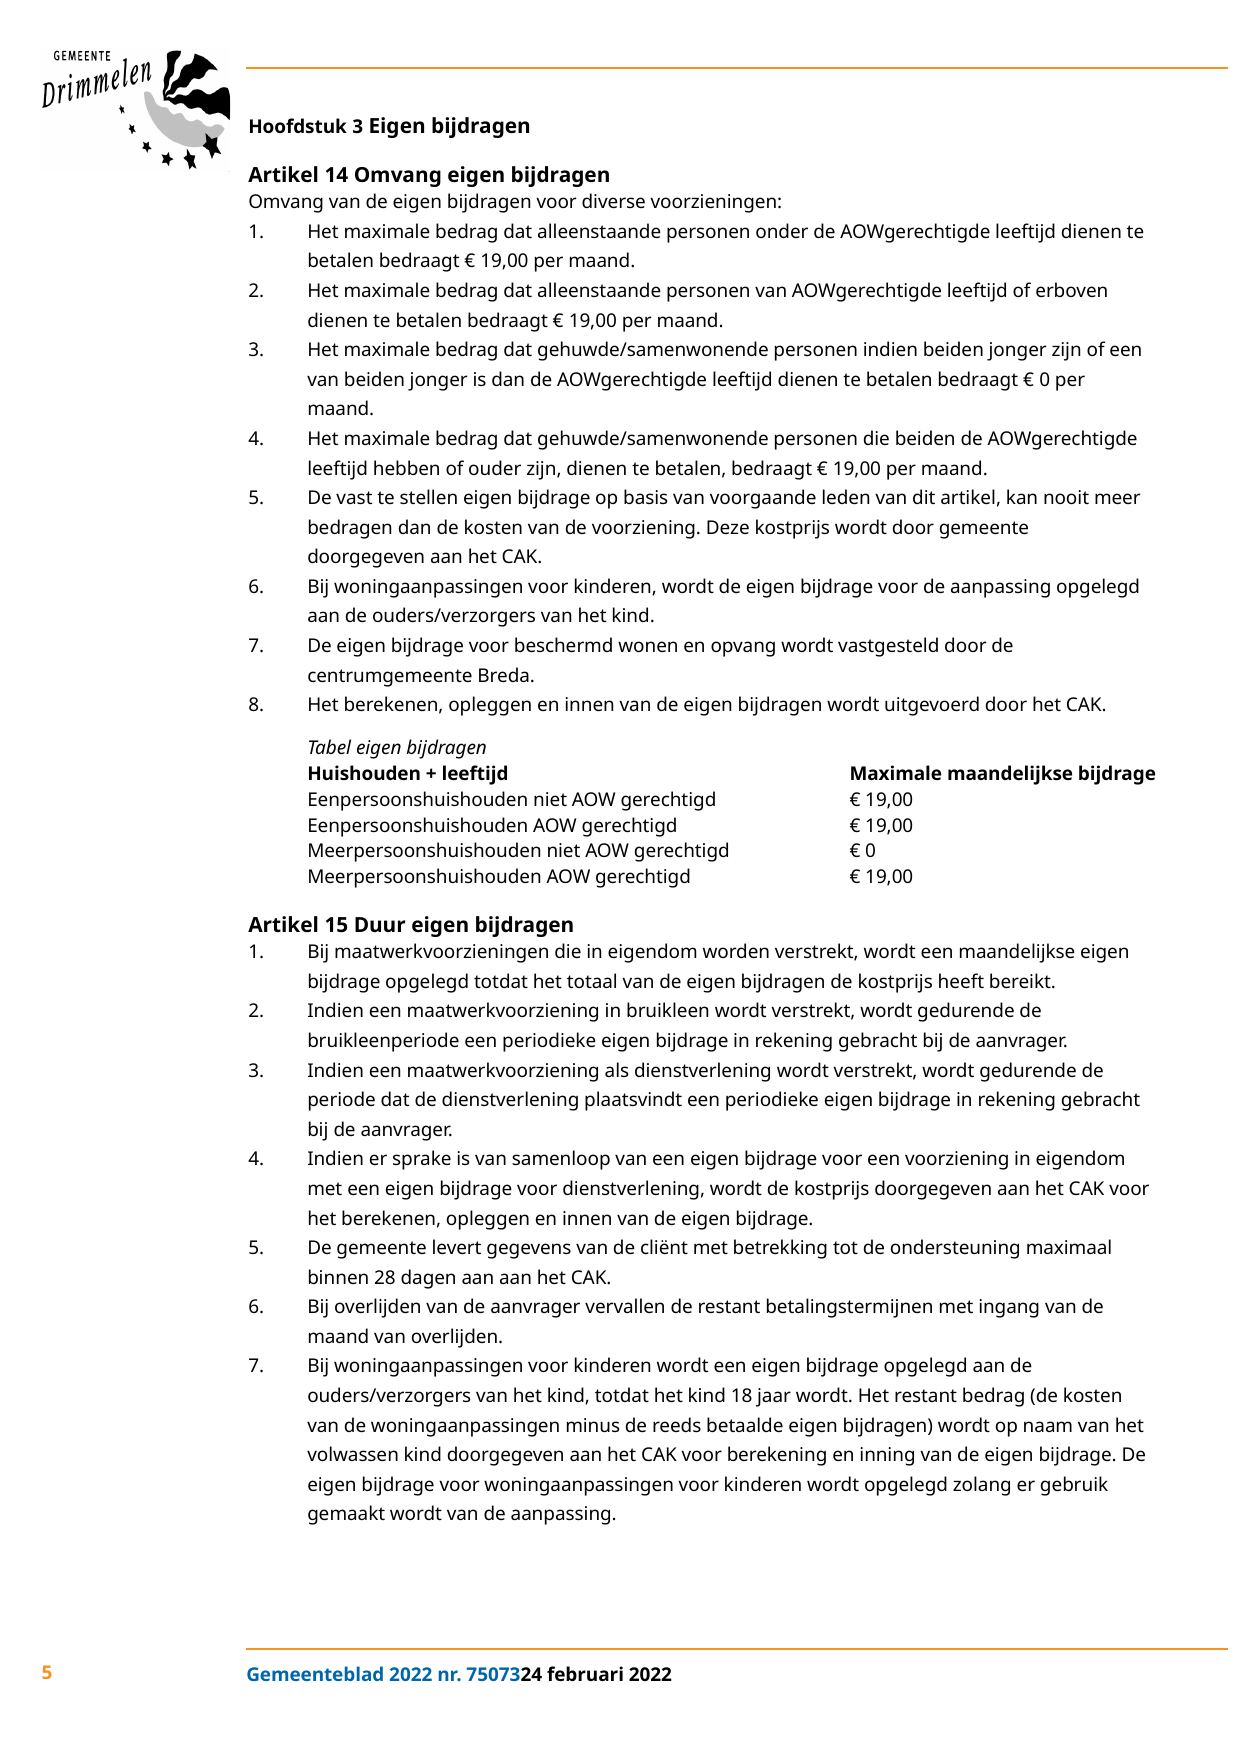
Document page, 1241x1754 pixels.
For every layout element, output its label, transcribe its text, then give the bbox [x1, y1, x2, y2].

list De gemeente levert gegevens van de cliënt met betrekking tot de ondersteuning maximaal binnen 28 dagen aan aan het CAK. [248, 1234, 1152, 1289]
list Het maximale bedrag dat gehuwde/samenwonende personen indien beiden jonger zijn of een van beiden jonger is dan de AOWgerechtigde leeftijd dienen te betalen bedraagt € 0 per maand. [248, 336, 1152, 421]
list Bij woningaanpassingen voor kinderen, wordt de eigen bijdrage voor de aanpassing opgelegd aan de ouders/verzorgers van het kind. [248, 573, 1152, 628]
list Het maximale bedrag dat alleenstaande personen van AOWgerechtigde leeftijd of erboven dienen te betalen bedraagt € 19,00 per maand. [248, 277, 1152, 333]
list Het maximale bedrag dat gehuwde/samenwonende personen die beiden de AOWgerechtigde leeftijd hebben of ouder zijn, dienen te betalen, bedraagt € 19,00 per maand. [248, 425, 1152, 481]
text Hoofdstuk 3 Eigen bijdragen [248, 111, 1152, 139]
table_cell Eenpersoonshuishouden niet AOW gerechtigd [307, 786, 849, 812]
list Indien een maatwerkvoorziening in bruikleen wordt verstrekt, wordt gedurende de bruikleenperiode een periodieke eigen bijdrage in rekening gebracht bij de aanvrager. [248, 998, 1152, 1053]
table_cell € 19,00 [849, 786, 1211, 812]
list Bij maatwerkvoorzieningen die in eigendom worden verstrekt, wordt een maandelijkse eigen bijdrage opgelegd totdat het totaal van de eigen bijdragen de kostprijs heeft bereikt. [248, 938, 1152, 994]
list Bij overlijden van de aanvrager vervallen de restant betalingstermijnen met ingang van de maand van overlijden. [248, 1293, 1152, 1349]
list Indien er sprake is van samenloop van een eigen bijdrage voor een voorziening in eigendom met een eigen bijdrage voor dienstverlening, wordt de kostprijs doorgegeven aan het CAK voor het berekenen, opleggen en innen van de eigen bijdrage. [248, 1146, 1152, 1230]
table_cell Meerpersoonshuishouden niet AOW gerechtigd [307, 838, 849, 863]
table_cell Meerpersoonshuishouden AOW gerechtigd [307, 863, 849, 889]
table_header Maximale maandelijkse bijdrage [849, 760, 1211, 786]
list Het berekenen, opleggen en innen van de eigen bijdragen wordt uitgevoerd door het CAK. [248, 691, 1152, 717]
list De vast te stellen eigen bijdrage op basis van voorgaande leden van dit artikel, kan nooit meer bedragen dan de kosten van de voorziening. Deze kostprijs wordt door gemeente doorgegeven aan het CAK. [248, 484, 1152, 569]
list Tabel eigen bijdragen [248, 734, 1152, 760]
table_cell € 0 [849, 838, 1211, 863]
list Bij woningaanpassingen voor kinderen wordt een eigen bijdrage opgelegd aan de ouders/verzorgers van het kind, totdat het kind 18 jaar wordt. Het restant bedrag (de kosten van de woningaanpassingen minus de reeds betaalde eigen bijdragen) wordt op naam van het volwassen kind doorgegeven aan het CAK voor berekening en inning van de eigen bijdrage. De eigen bijdrage voor woningaanpassingen voor kinderen wordt opgelegd zolang er gebruik gemaakt wordt van de aanpassing. [248, 1353, 1152, 1526]
text Omvang van de eigen bijdragen voor diverse voorzieningen: [248, 188, 1152, 214]
picture [41, 47, 231, 172]
list De eigen bijdrage voor beschermd wonen en opvang wordt vastgesteld door de centrumgemeente Breda. [248, 632, 1152, 688]
text Artikel 14 Omvang eigen bijdragen [248, 160, 1152, 188]
table_cell Eenpersoonshuishouden AOW gerechtigd [307, 812, 849, 838]
text Artikel 15 Duur eigen bijdragen [248, 910, 1152, 938]
table_cell € 19,00 [849, 863, 1211, 889]
list Het maximale bedrag dat alleenstaande personen onder de AOWgerechtigde leeftijd dienen te betalen bedraagt € 19,00 per maand. [248, 218, 1152, 273]
list Indien een maatwerkvoorziening als dienstverlening wordt verstrekt, wordt gedurende de periode dat de dienstverlening plaatsvindt een periodieke eigen bijdrage in rekening gebracht bij de aanvrager. [248, 1057, 1152, 1142]
table_header Huishouden + leeftijd [307, 760, 849, 786]
table_cell € 19,00 [849, 812, 1211, 838]
